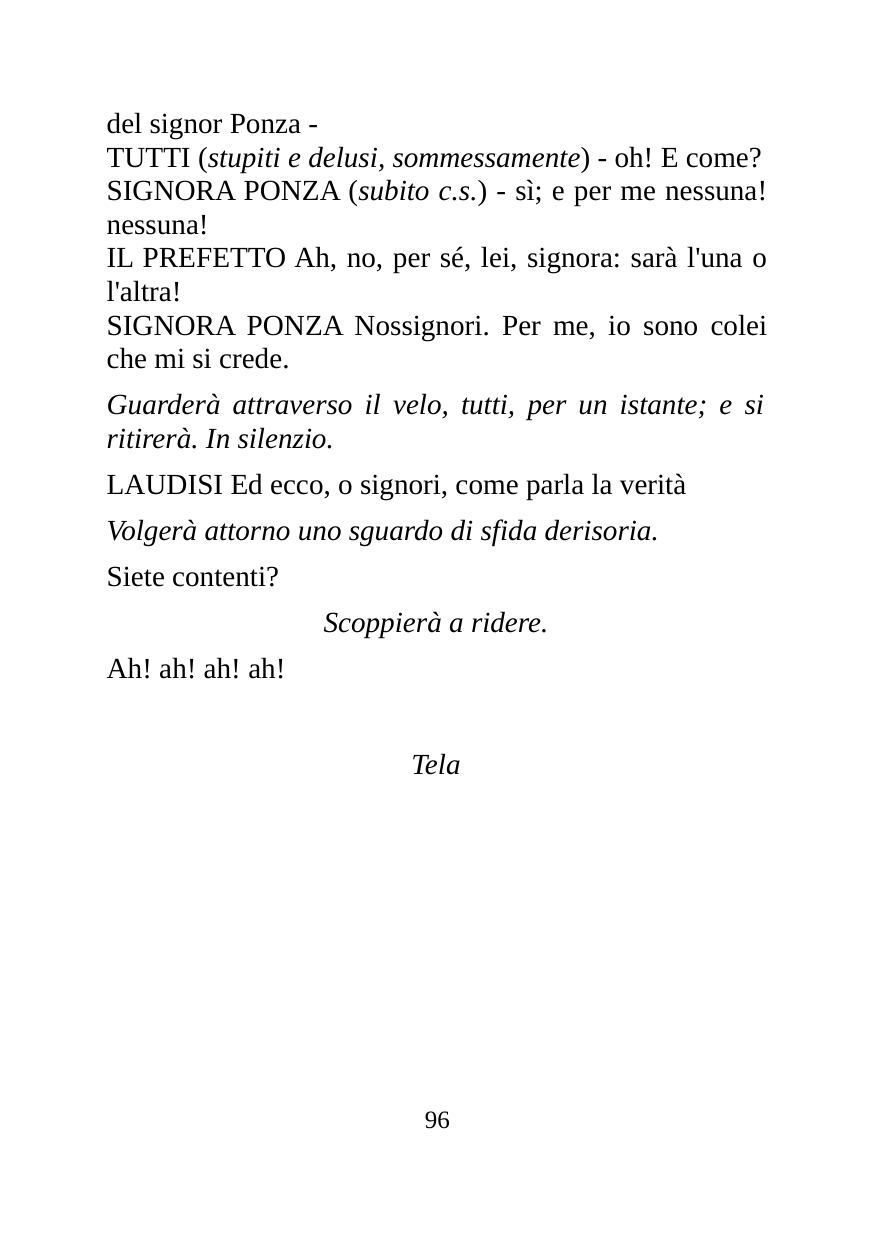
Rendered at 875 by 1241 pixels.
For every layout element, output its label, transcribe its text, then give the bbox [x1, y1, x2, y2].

text LAUDISI Ed ecco, o signori, come parla la verità [106, 467, 768, 500]
text Volgerà attorno uno sguardo di sfida derisoria. [106, 513, 768, 546]
text TUTTI (stupiti e delusi, sommessamente) - oh! E come? [106, 140, 768, 173]
text Guarderà attraverso il velo, tutti, per un istante; e si ritirerà. In silenzio. [106, 387, 768, 454]
text Tela [106, 747, 768, 781]
text del signor Ponza - [106, 106, 768, 140]
text SIGNORA PONZA Nossignori. Per me, io sono colei che mi si crede. [106, 308, 768, 375]
text Ah! ah! ah! ah! [106, 651, 768, 684]
text IL PREFETTO Ah, no, per sé, lei, signora: sarà l'una o l'altra! [106, 241, 768, 308]
text Siete contenti? [106, 559, 768, 592]
text SIGNORA PONZA (subito c.s.) - sì; e per me nessuna! nessuna! [106, 173, 768, 241]
text Scoppierà a ridere. [106, 605, 768, 638]
